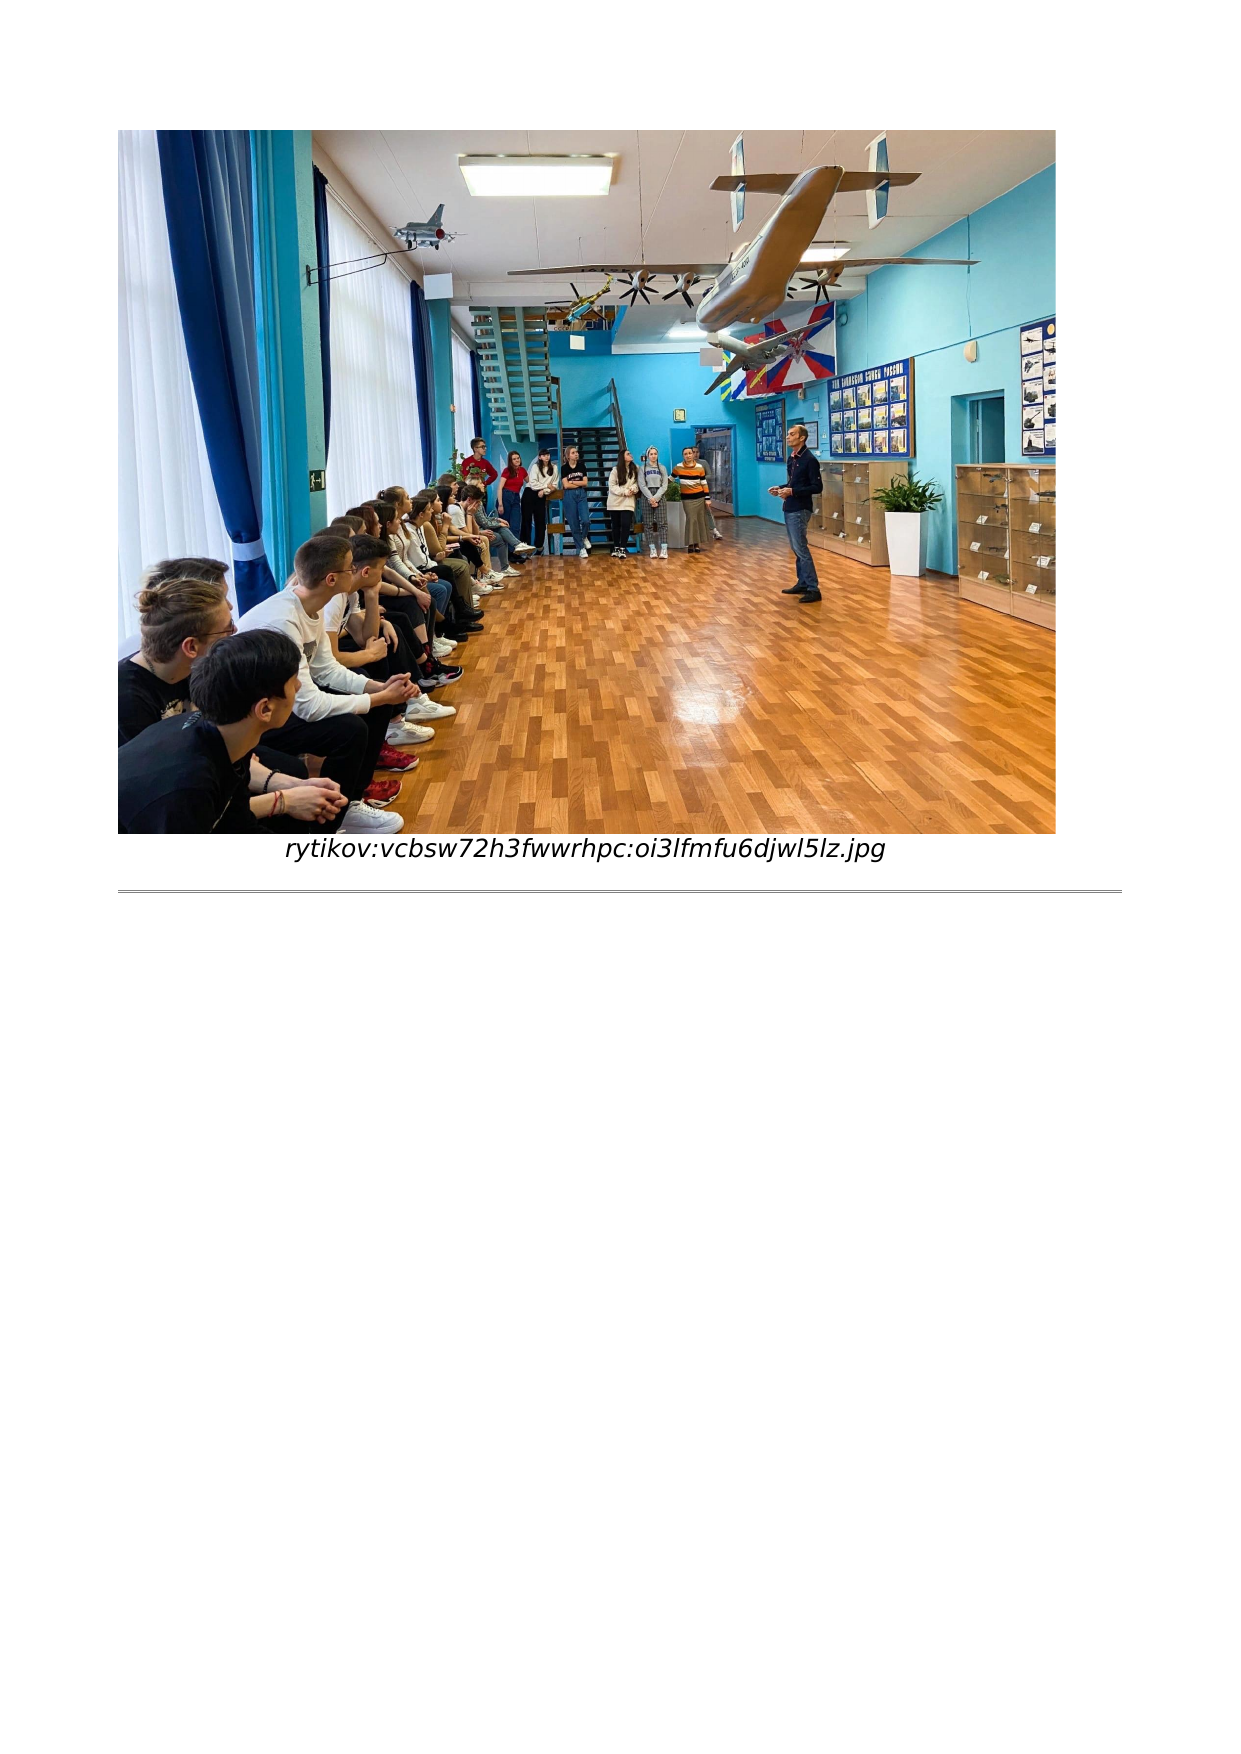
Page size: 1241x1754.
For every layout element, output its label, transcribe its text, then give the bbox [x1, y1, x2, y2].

picture [118, 130, 1056, 834]
text rytikov:vcbsw72h3fwwrhpc:oi3lfmfu6djwl5lz.jpg [118, 834, 1056, 863]
picture [283, 257, 287, 270]
picture [268, 130, 286, 481]
